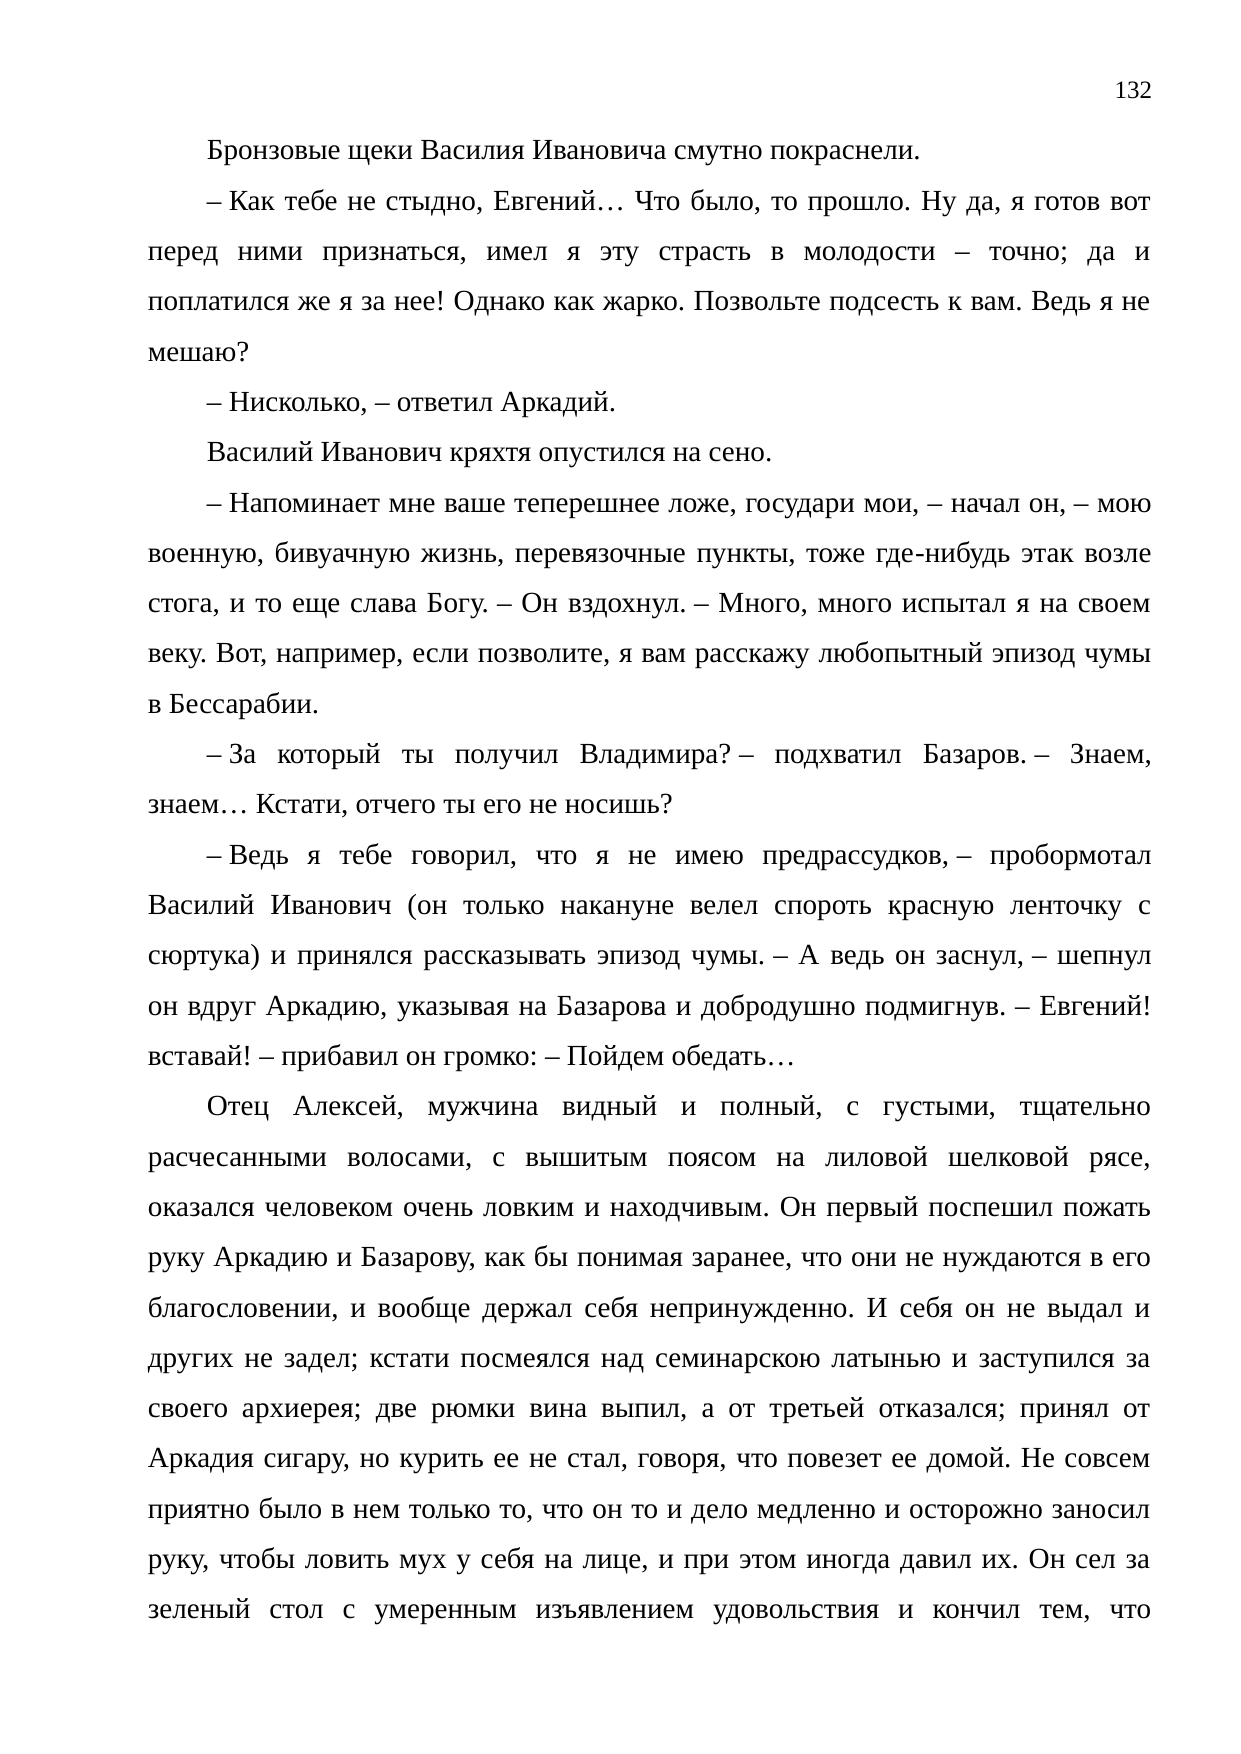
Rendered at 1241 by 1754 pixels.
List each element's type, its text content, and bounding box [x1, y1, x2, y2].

text Бронзовые щеки Василия Ивановича смутно покраснели. [148, 132, 1152, 166]
text – Нисколько, – ответил Аркадий. [148, 384, 1152, 418]
text – За который ты получил Владимира? – подхватил Базаров. – Знаем, знаем… Кстати, отчего ты его не носишь? [148, 736, 1152, 820]
text Отец Алексей, мужчина видный и полный, с густыми, тщательно расчесанными волосами, с вышитым поясом на лиловой шелковой рясе, оказался человеком очень ловким и находчивым. Он первый поспешил пожать руку Аркадию и Базарову, как бы понимая заранее, что они не нуждаются в его благословении, и вообще держал себя непринужденно. И себя он не выдал и других не задел; кстати посмеялся над семинарскою латынью и заступился за своего архиерея; две рюмки вина выпил, а от третьей отказался; принял от Аркадия сигару, но курить ее не стал, говоря, что повезет ее домой. Не совсем приятно было в нем только то, что он то и дело медленно и осторожно заносил руку, чтобы ловить мух у себя на лице, и при этом иногда давил их. Он сел за зеленый стол с умеренным изъявлением удовольствия и кончил тем, что [148, 1088, 1152, 1625]
text Василий Иванович кряхтя опустился на сено. [148, 434, 1152, 468]
text – Напоминает мне ваше теперешнее ложе, государи мои, – начал он, – мою военную, бивуачную жизнь, перевязочные пункты, тоже где‑нибудь этак возле стога, и то еще слава Богу. – Он вздохнул. – Много, много испытал я на своем веку. Вот, например, если позволите, я вам расскажу любопытный эпизод чумы в Бессарабии. [148, 485, 1152, 719]
text – Ведь я тебе говорил, что я не имею предрассудков, – пробормотал Василий Иванович (он только накануне велел спороть красную ленточку с сюртука) и принялся рассказывать эпизод чумы. – А ведь он заснул, – шепнул он вдруг Аркадию, указывая на Базарова и добродушно подмигнув. – Евгений! вставай! – прибавил он громко: – Пойдем обедать… [148, 837, 1152, 1072]
text – Как тебе не стыдно, Евгений… Что было, то прошло. Ну да, я готов вот перед ними признаться, имел я эту страсть в молодости – точно; да и поплатился же я за нее! Однако как жарко. Позвольте подсесть к вам. Ведь я не мешаю? [148, 183, 1152, 367]
